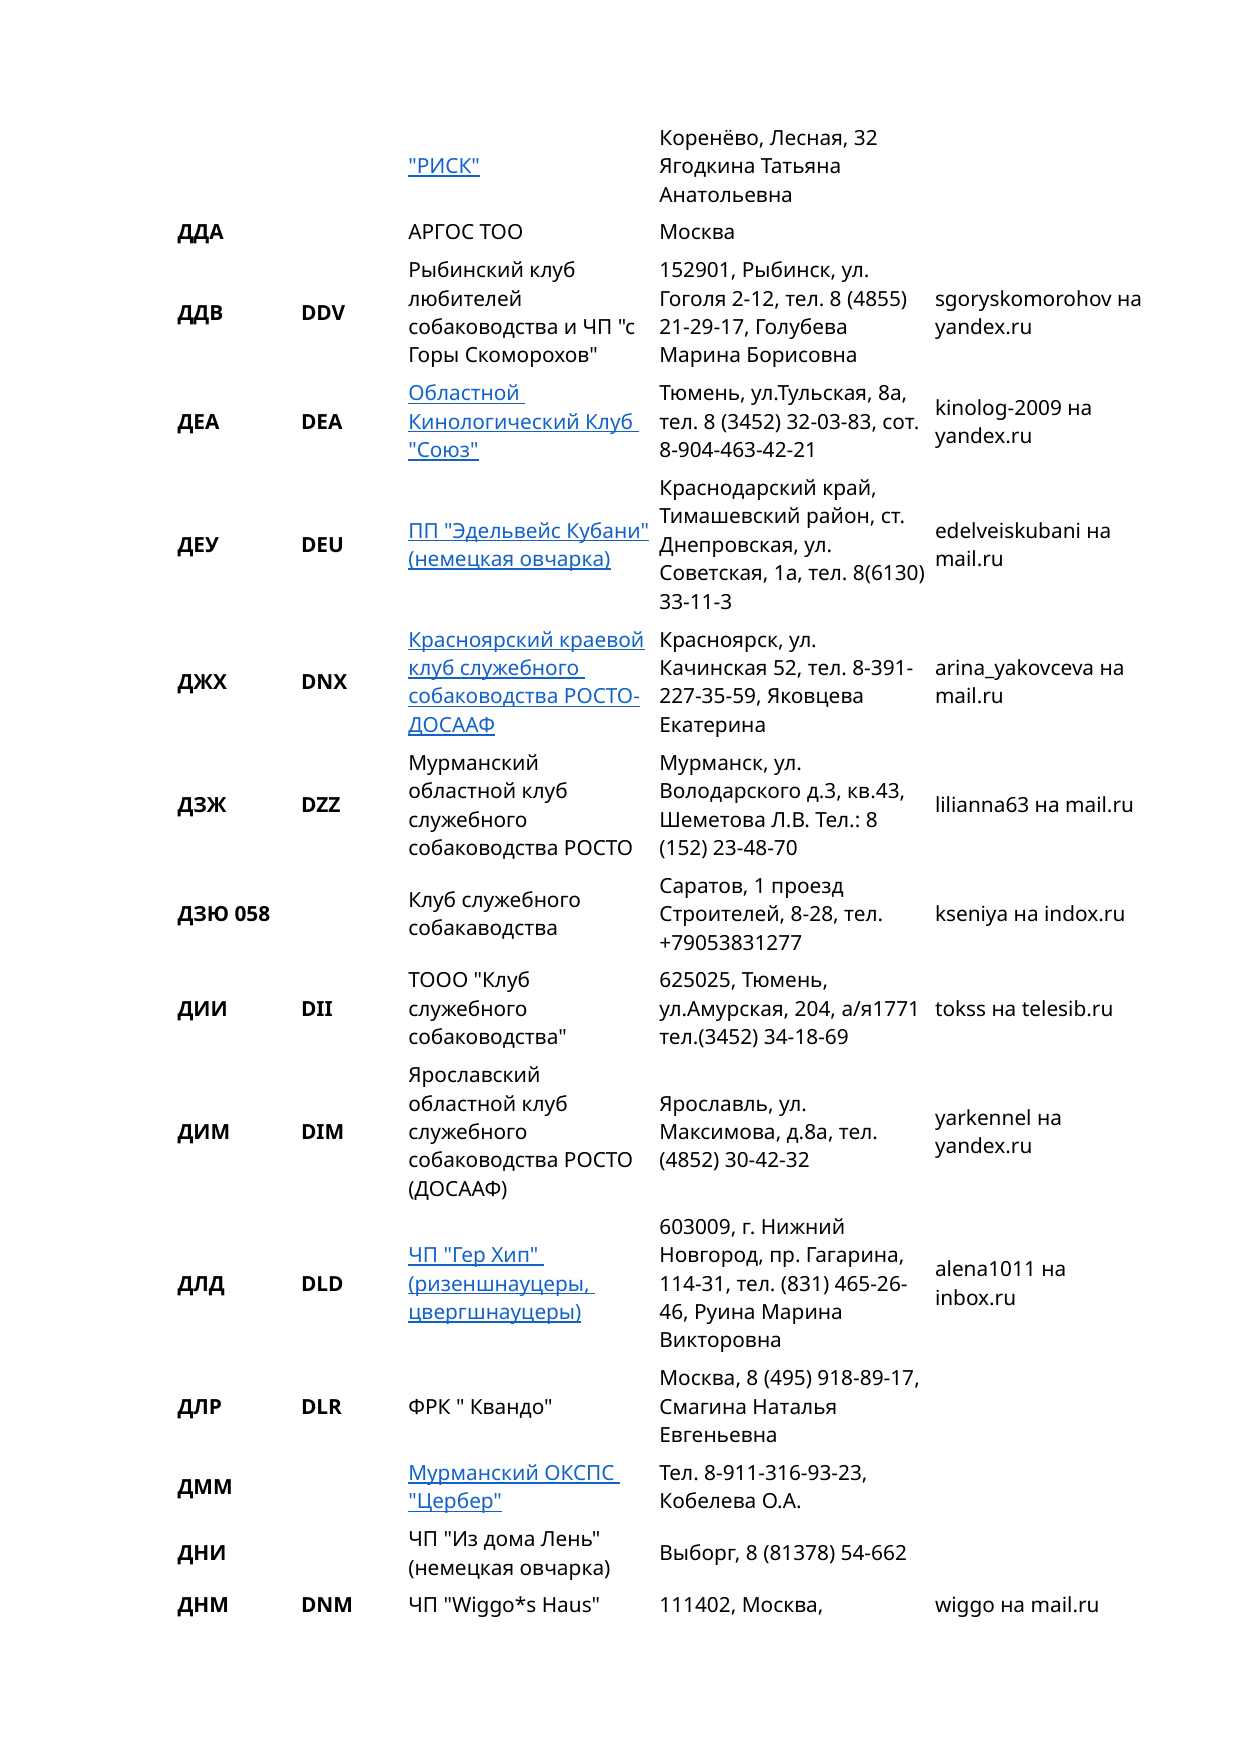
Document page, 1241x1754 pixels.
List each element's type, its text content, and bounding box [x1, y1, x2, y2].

table_cell Тюмень, ул.Тульская, 8а, тел. 8 (3452) 32-03-83, сот. 8-904-463-42-21 [654, 374, 930, 468]
table_cell ДЕУ [173, 469, 296, 620]
table_cell 625025, Тюмень, ул.Амурская, 204, а/я1771 тел.(3452) 34-18-69 [654, 961, 930, 1056]
table_cell alena1011 на inbox.ru [930, 1207, 1156, 1359]
table_cell [930, 118, 1156, 213]
table_cell DII [296, 961, 403, 1056]
table_cell DZZ [296, 743, 403, 866]
table_cell 603009, г. Нижний Новгород, пр. Гагарина, 114-31, тел. (831) 465-26-46, Руина Марина Викторовна [654, 1207, 930, 1359]
table_cell Ярославль, ул. Максимова, д.8а, тел. (4852) 30-42-32 [654, 1056, 930, 1207]
table_cell Мурманский ОКСПС "Цербер" [404, 1454, 654, 1520]
table_cell yarkennel на yandex.ru [930, 1056, 1156, 1207]
table_cell Клуб служебного собакаводства [404, 866, 654, 961]
table_cell Краснодарский край, Тимашевский район, ст. Днепровская, ул. Советская, 1а, тел. 8(6130) 33-11-3 [654, 469, 930, 620]
table_cell edelveiskubani на mail.ru [930, 469, 1156, 620]
table_cell kseniya на indox.ru [930, 866, 1156, 961]
table_cell lilianna63 на mail.ru [930, 743, 1156, 866]
table_cell 152901, Рыбинск, ул. Гоголя 2-12, тел. 8 (4855) 21-29-17, Голубева Марина Борисовна [654, 251, 930, 374]
table_cell ДЕА [173, 374, 296, 468]
table_cell ЧП "Из дома Лень" (немецкая овчарка) [404, 1520, 654, 1586]
table_cell DDV [296, 251, 403, 374]
table_cell [930, 1454, 1156, 1520]
table_cell DIM [296, 1056, 403, 1207]
table_cell ДИИ [173, 961, 296, 1056]
table_cell ДММ [173, 1454, 296, 1520]
table_cell Выборг, 8 (81378) 54-662 [654, 1520, 930, 1586]
table_cell Ярославский областной клуб служебного собаководства РОСТО (ДОСААФ) [404, 1056, 654, 1207]
table_cell DNX [296, 620, 403, 743]
table_cell [173, 118, 296, 213]
table_cell Мурманский областной клуб служебного собаководства РОСТО [404, 743, 654, 866]
table_cell ДНМ [173, 1586, 296, 1624]
table_cell ПП "Эдельвейс Кубани" (немецкая овчарка) [404, 469, 654, 620]
table_cell 111402, Москва, [654, 1586, 930, 1624]
table_cell [296, 118, 403, 213]
table_cell [296, 866, 403, 961]
table_cell ДЛР [173, 1359, 296, 1453]
table_cell ЧП "Wiggo*s Haus" [404, 1586, 654, 1624]
table_cell wiggo на mail.ru [930, 1586, 1156, 1624]
table_cell [296, 1520, 403, 1586]
table_cell ДЛД [173, 1207, 296, 1359]
table_cell DEU [296, 469, 403, 620]
table_cell Москва, 8 (495) 918-89-17, Смагина Наталья Евгеньевна [654, 1359, 930, 1453]
table_cell Тел. 8-911-316-93-23, Кобелева О.А. [654, 1454, 930, 1520]
table_cell [930, 213, 1156, 251]
table_cell ДЗЮ 058 [173, 866, 296, 961]
table_cell DNM [296, 1586, 403, 1624]
table_cell "РИСК" [404, 118, 654, 213]
table_cell tokss на telesib.ru [930, 961, 1156, 1056]
table_cell [930, 1520, 1156, 1586]
table_cell ДЗЖ [173, 743, 296, 866]
table_cell [296, 1454, 403, 1520]
table_cell Красноярск, ул. Качинская 52, тел. 8-391-227-35-59, Яковцева Екатерина [654, 620, 930, 743]
table_cell ТООО "Клуб служебного собаководства" [404, 961, 654, 1056]
table_cell Рыбинский клуб любителей собаководства и ЧП "с Горы Скоморохов" [404, 251, 654, 374]
table_cell ДЖХ [173, 620, 296, 743]
table_cell ДИМ [173, 1056, 296, 1207]
table_cell arina_yakovceva на mail.ru [930, 620, 1156, 743]
table_cell ЧП "Гер Хип" (ризеншнауцеры, цвергшнауцеры) [404, 1207, 654, 1359]
table_cell АРГОС ТОО [404, 213, 654, 251]
table_cell Красноярский краевой клуб служебного собаководства РОСТО-ДОСААФ [404, 620, 654, 743]
table_cell ДДВ [173, 251, 296, 374]
table_cell ФРК " Квандо" [404, 1359, 654, 1453]
table_cell DEA [296, 374, 403, 468]
table_cell ДНИ [173, 1520, 296, 1586]
table_cell Москва [654, 213, 930, 251]
table_cell Коренёво, Лесная, 32 Ягодкина Татьяна Анатольевна [654, 118, 930, 213]
table_cell [296, 213, 403, 251]
table_cell DLR [296, 1359, 403, 1453]
table_cell Мурманск, ул. Володарского д.3, кв.43, Шеметова Л.В. Тел.: 8 (152) 23-48-70 [654, 743, 930, 866]
table_cell sgoryskomorohov на yandex.ru [930, 251, 1156, 374]
table_cell kinolog-2009 на yandex.ru [930, 374, 1156, 468]
table_cell [930, 1359, 1156, 1453]
table_cell Саратов, 1 проезд Строителей, 8-28, тел. +79053831277 [654, 866, 930, 961]
table_cell ДДА [173, 213, 296, 251]
table_cell Областной Кинологический Клуб "Союз" [404, 374, 654, 468]
table_cell DLD [296, 1207, 403, 1359]
